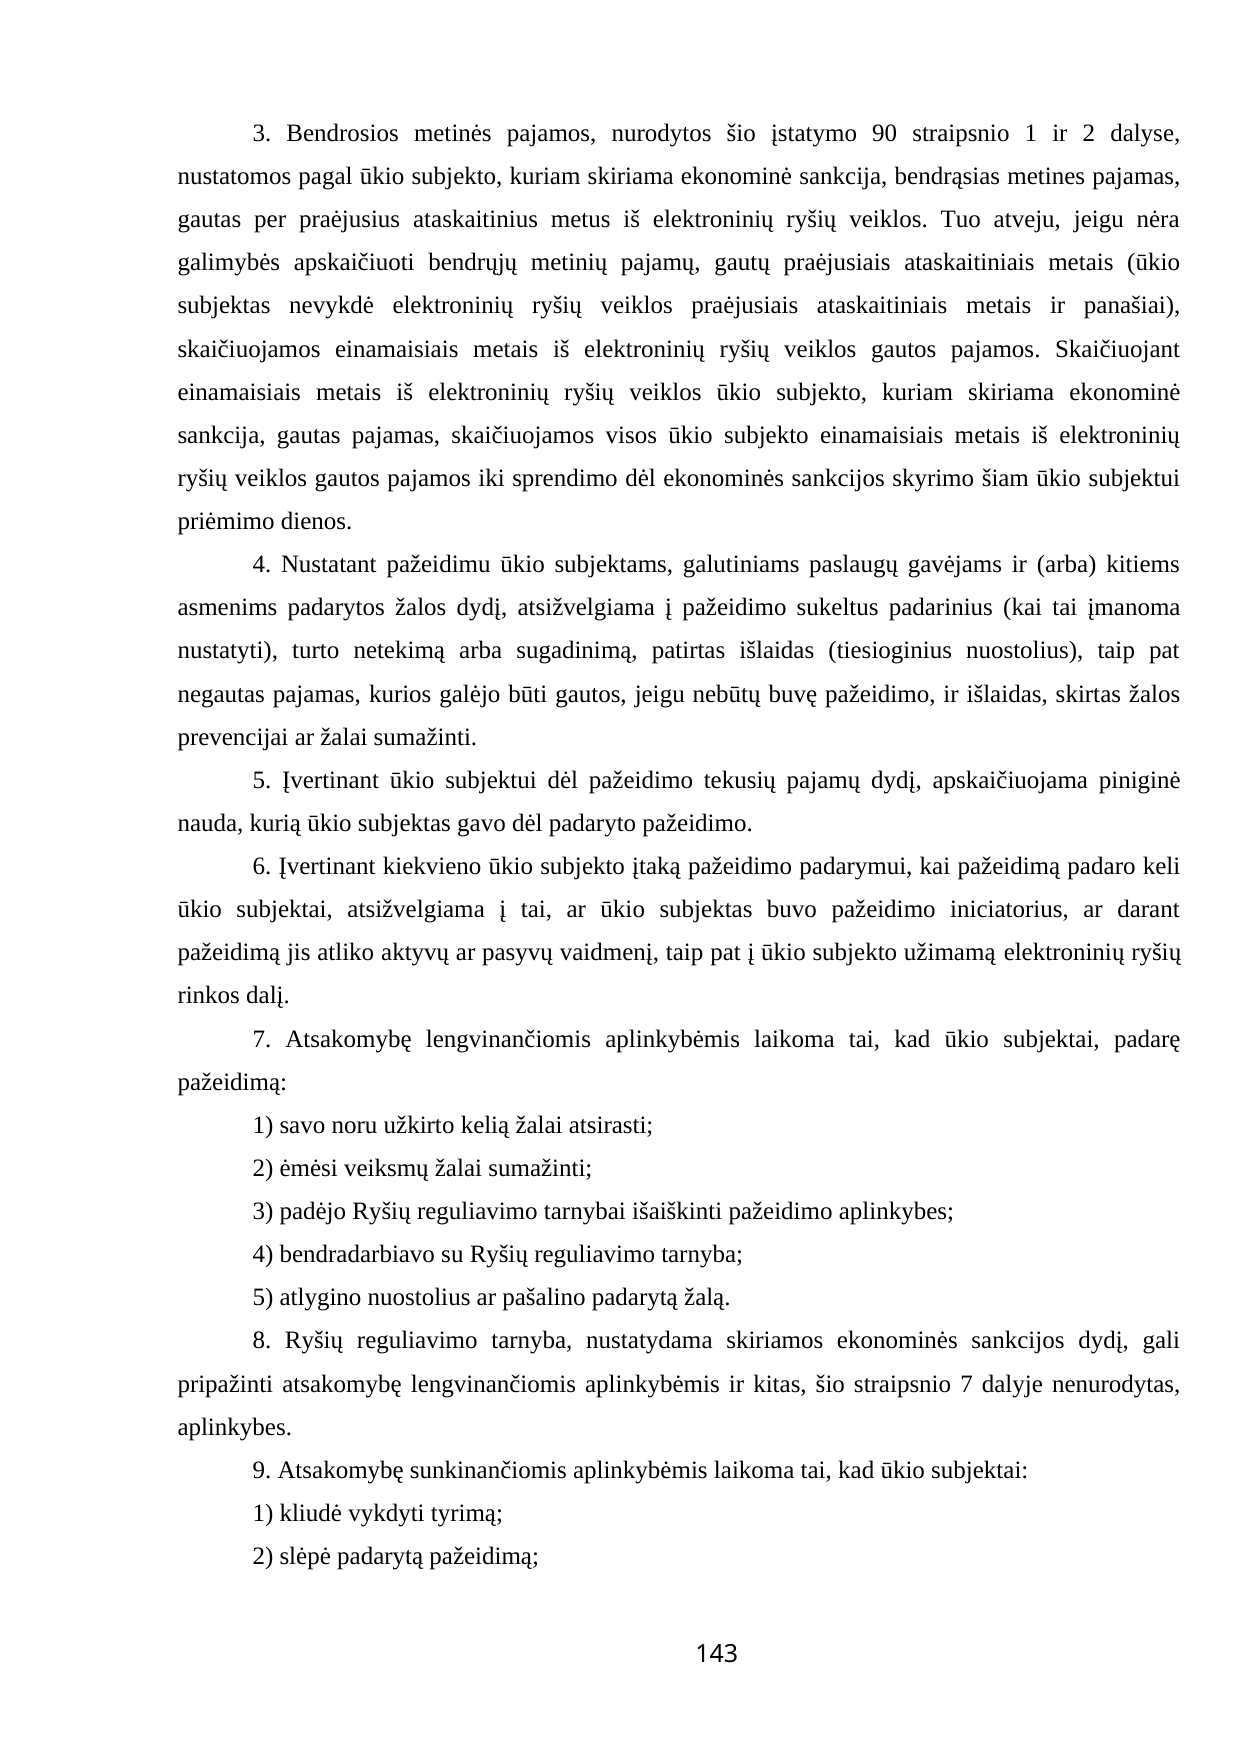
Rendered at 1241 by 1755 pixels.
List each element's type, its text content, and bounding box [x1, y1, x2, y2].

text 5) atlygino nuostolius ar pašalino padarytą žalą. [177, 1282, 1181, 1311]
text 4. Nustatant pažeidimu ūkio subjektams, galutiniams paslaugų gavėjams ir (arba) kitiems asmenims padarytos žalos dydį, atsižvelgiama į pažeidimo sukeltus padarinius (kai tai įmanoma nustatyti), turto netekimą arba sugadinimą, patirtas išlaidas (tiesioginius nuostolius), taip pat negautas pajamas, kurios galėjo būti gautos, jeigu nebūtų buvę pažeidimo, ir išlaidas, skirtas žalos prevencijai ar žalai sumažinti. [177, 549, 1181, 751]
text 4) bendradarbiavo su Ryšių reguliavimo tarnyba; [177, 1239, 1181, 1268]
text 6. Įvertinant kiekvieno ūkio subjekto įtaką pažeidimo padarymui, kai pažeidimą padaro keli ūkio subjektai, atsižvelgiama į tai, ar ūkio subjektas buvo pažeidimo iniciatorius, ar darant pažeidimą jis atliko aktyvų ar pasyvų vaidmenį, taip pat į ūkio subjekto užimamą elektroninių ryšių rinkos dalį. [177, 851, 1181, 1009]
text 2) slėpė padarytą pažeidimą; [177, 1541, 1181, 1570]
text 2) ėmėsi veiksmų žalai sumažinti; [177, 1153, 1181, 1182]
text 3) padėjo Ryšių reguliavimo tarnybai išaiškinti pažeidimo aplinkybes; [177, 1196, 1181, 1225]
text 7. Atsakomybę lengvinančiomis aplinkybėmis laikoma tai, kad ūkio subjektai, padarę pažeidimą: [177, 1024, 1181, 1096]
text 1) savo noru užkirto kelią žalai atsirasti; [177, 1110, 1181, 1139]
text 9. Atsakomybę sunkinančiomis aplinkybėmis laikoma tai, kad ūkio subjektai: [177, 1455, 1181, 1484]
text 5. Įvertinant ūkio subjektui dėl pažeidimo tekusių pajamų dydį, apskaičiuojama piniginė nauda, kurią ūkio subjektas gavo dėl padaryto pažeidimo. [177, 765, 1181, 837]
text 1) kliudė vykdyti tyrimą; [177, 1498, 1181, 1527]
text 8. Ryšių reguliavimo tarnyba, nustatydama skiriamos ekonominės sankcijos dydį, gali pripažinti atsakomybę lengvinančiomis aplinkybėmis ir kitas, šio straipsnio 7 dalyje nenurodytas, aplinkybes. [177, 1326, 1181, 1441]
text 3. Bendrosios metinės pajamos, nurodytos šio įstatymo 90 straipsnio 1 ir 2 dalyse, nustatomos pagal ūkio subjekto, kuriam skiriama ekonominė sankcija, bendrąsias metines pajamas, gautas per praėjusius ataskaitinius metus iš elektroninių ryšių veiklos. Tuo atveju, jeigu nėra galimybės apskaičiuoti bendrųjų metinių pajamų, gautų praėjusiais ataskaitiniais metais (ūkio subjektas nevykdė elektroninių ryšių veiklos praėjusiais ataskaitiniais metais ir panašiai), skaičiuojamos einamaisiais metais iš elektroninių ryšių veiklos gautos pajamos. Skaičiuojant einamaisiais metais iš elektroninių ryšių veiklos ūkio subjekto, kuriam skiriama ekonominė sankcija, gautas pajamas, skaičiuojamos visos ūkio subjekto einamaisiais metais iš elektroninių ryšių veiklos gautos pajamos iki sprendimo dėl ekonominės sankcijos skyrimo šiam ūkio subjektui priėmimo dienos. [177, 118, 1181, 535]
